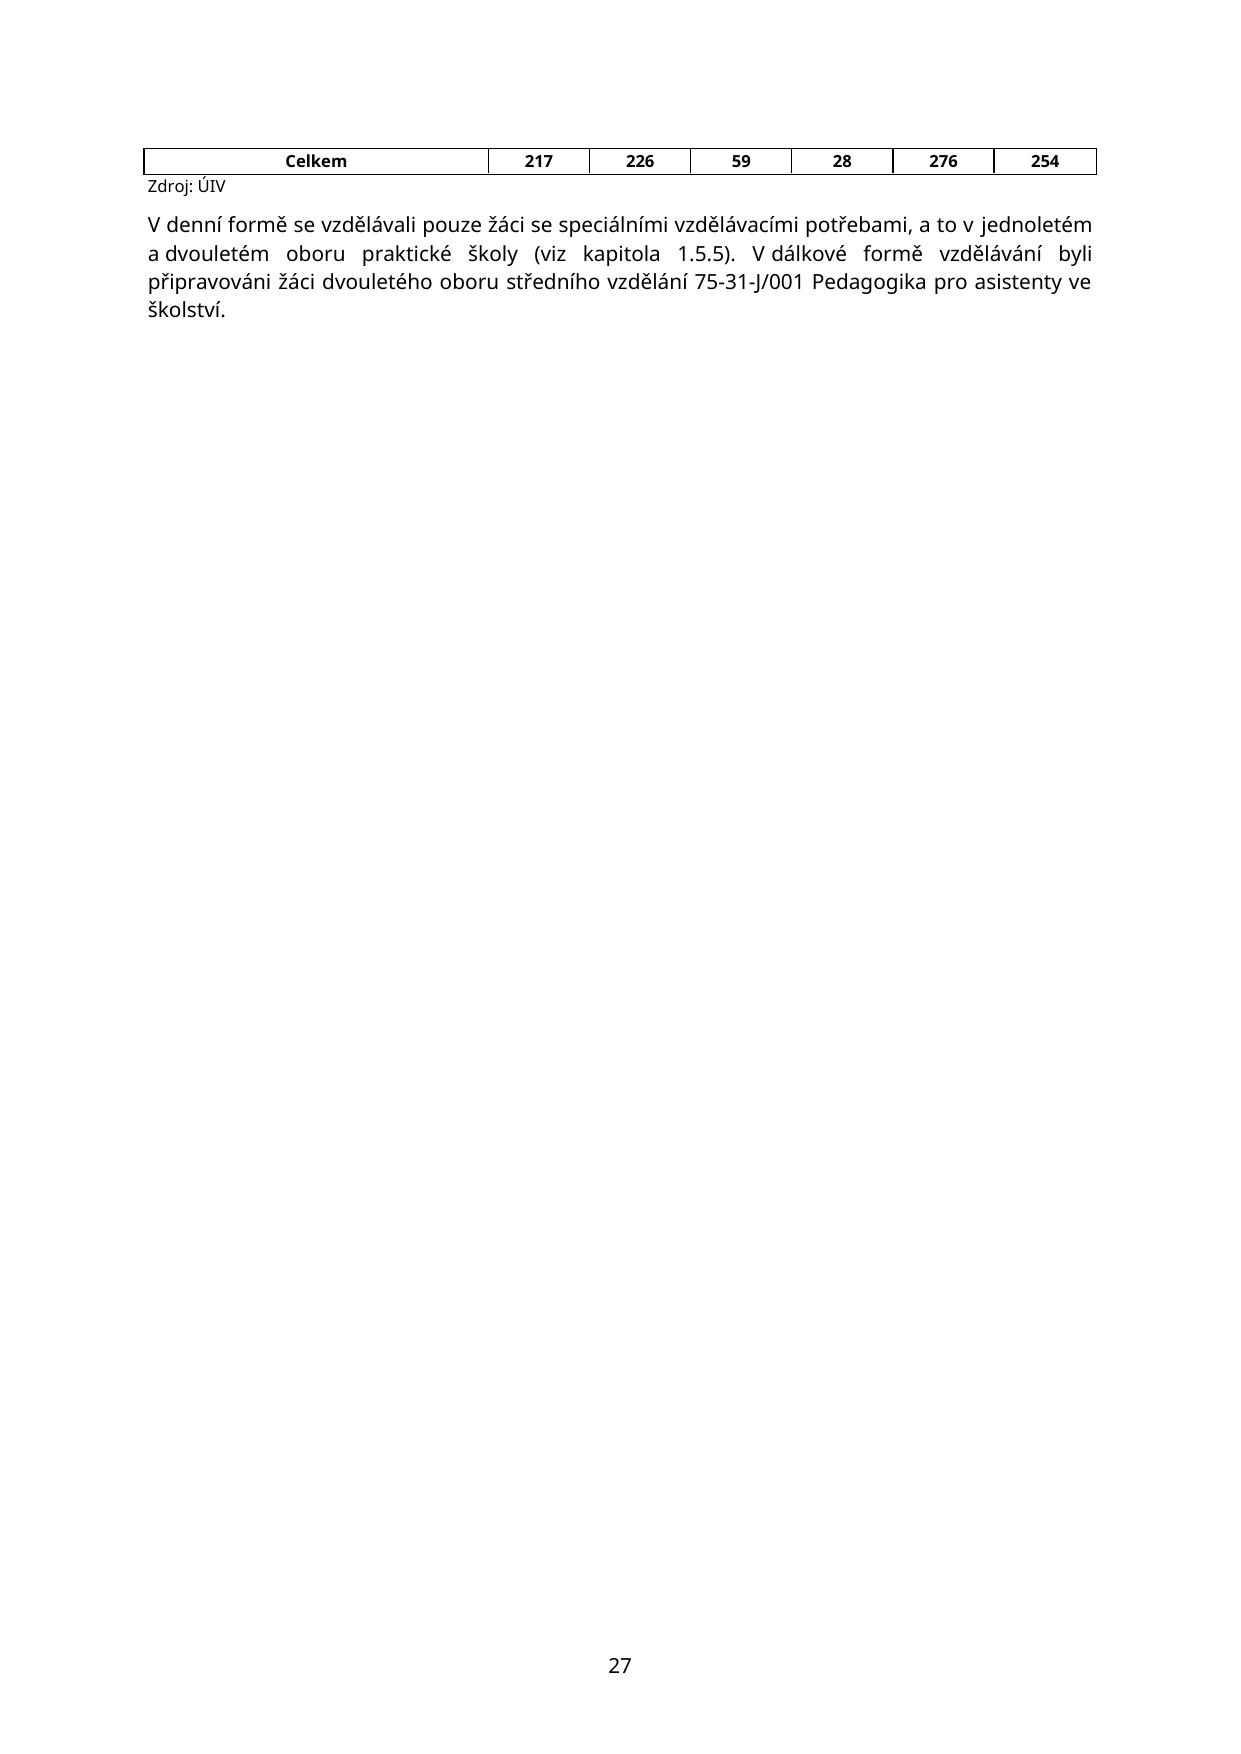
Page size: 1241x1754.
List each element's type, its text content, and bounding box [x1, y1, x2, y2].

table_cell 217 [489, 149, 589, 173]
table_cell 28 [792, 149, 892, 173]
table_cell 254 [995, 149, 1096, 173]
table_cell 226 [590, 149, 690, 173]
table_cell 276 [894, 149, 993, 173]
table_cell Celkem [145, 149, 488, 173]
text V denní formě se vzdělávali pouze žáci se speciálními vzdělávacími potřebami, a to v jednoletém a dvouletém oboru praktické školy (viz kapitola 1.5.5). V dálkové formě vzdělávání byli připravováni žáci dvouletého oboru středního vzdělání 75-31-J/001 Pedagogika pro asistenty ve školství. [148, 210, 1092, 324]
text Zdroj: ÚIV [148, 175, 1092, 198]
table_cell 59 [691, 149, 791, 173]
